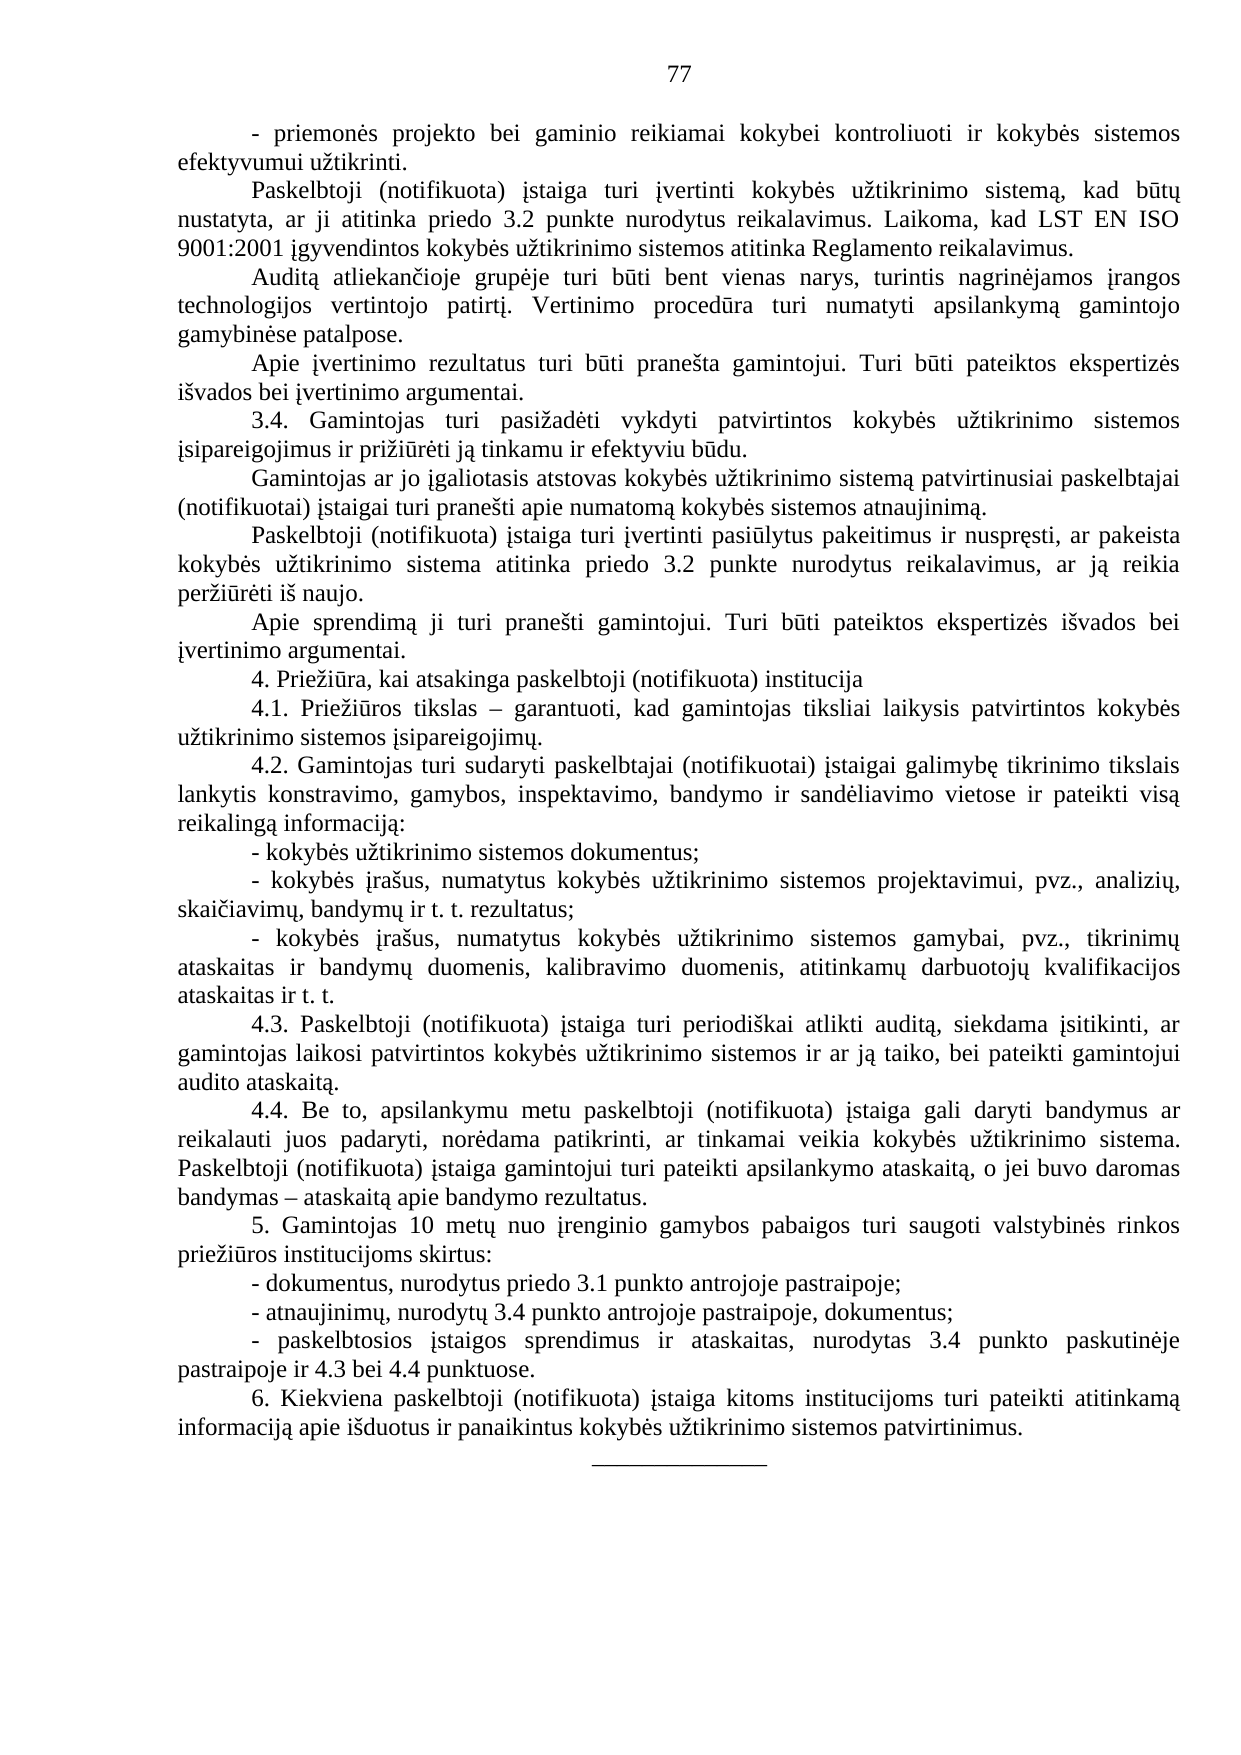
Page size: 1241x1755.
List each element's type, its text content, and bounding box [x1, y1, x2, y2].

text 5. Gamintojas 10 metų nuo įrenginio gamybos pabaigos turi saugoti valstybinės rinkos priežiūros institucijoms skirtus: [177, 1211, 1181, 1268]
text - kokybės užtikrinimo sistemos dokumentus; [177, 837, 1181, 866]
text - kokybės įrašus, numatytus kokybės užtikrinimo sistemos gamybai, pvz., tikrinimų ataskaitas ir bandymų duomenis, kalibravimo duomenis, atitinkamų darbuotojų kvalifikacijos ataskaitas ir t. t. [177, 923, 1181, 1009]
text Paskelbtoji (notifikuota) įstaiga turi įvertinti pasiūlytus pakeitimus ir nuspręsti, ar pakeista kokybės užtikrinimo sistema atitinka priedo 3.2 punkte nurodytus reikalavimus, ar ją reikia peržiūrėti iš naujo. [177, 521, 1181, 607]
text 6. Kiekviena paskelbtoji (notifikuota) įstaiga kitoms institucijoms turi pateikti atitinkamą informaciją apie išduotus ir panaikintus kokybės užtikrinimo sistemos patvirtinimus. [177, 1383, 1181, 1441]
text 4.4. Be to, apsilankymu metu paskelbtoji (notifikuota) įstaiga gali daryti bandymus ar reikalauti juos padaryti, norėdama patikrinti, ar tinkamai veikia kokybės užtikrinimo sistema. Paskelbtoji (notifikuota) įstaiga gamintojui turi pateikti apsilankymo ataskaitą, o jei buvo daromas bandymas – ataskaitą apie bandymo rezultatus. [177, 1096, 1181, 1211]
text 4.1. Priežiūros tikslas – garantuoti, kad gamintojas tiksliai laikysis patvirtintos kokybės užtikrinimo sistemos įsipareigojimų. [177, 693, 1181, 751]
text 4.3. Paskelbtoji (notifikuota) įstaiga turi periodiškai atlikti auditą, siekdama įsitikinti, ar gamintojas laikosi patvirtintos kokybės užtikrinimo sistemos ir ar ją taiko, bei pateikti gamintojui audito ataskaitą. [177, 1009, 1181, 1096]
text - priemonės projekto bei gaminio reikiamai kokybei kontroliuoti ir kokybės sistemos efektyvumui užtikrinti. [177, 118, 1181, 176]
text Apie sprendimą ji turi pranešti gamintojui. Turi būti pateiktos ekspertizės išvados bei įvertinimo argumentai. [177, 607, 1181, 664]
text Apie įvertinimo rezultatus turi būti pranešta gamintojui. Turi būti pateiktos ekspertizės išvados bei įvertinimo argumentai. [177, 348, 1181, 406]
text 4. Priežiūra, kai atsakinga paskelbtoji (notifikuota) institucija [177, 664, 1181, 693]
text ______________ [177, 1441, 1181, 1469]
text - kokybės įrašus, numatytus kokybės užtikrinimo sistemos projektavimui, pvz., analizių, skaičiavimų, bandymų ir t. t. rezultatus; [177, 866, 1181, 923]
text Gamintojas ar jo įgaliotasis atstovas kokybės užtikrinimo sistemą patvirtinusiai paskelbtajai (notifikuotai) įstaigai turi pranešti apie numatomą kokybės sistemos atnaujinimą. [177, 463, 1181, 521]
text Paskelbtoji (notifikuota) įstaiga turi įvertinti kokybės užtikrinimo sistemą, kad būtų nustatyta, ar ji atitinka priedo 3.2 punkte nurodytus reikalavimus. Laikoma, kad LST EN ISO 9001:2001 įgyvendintos kokybės užtikrinimo sistemos atitinka Reglamento reikalavimus. [177, 176, 1181, 262]
text 3.4. Gamintojas turi pasižadėti vykdyti patvirtintos kokybės užtikrinimo sistemos įsipareigojimus ir prižiūrėti ją tinkamu ir efektyviu būdu. [177, 406, 1181, 463]
text - paskelbtosios įstaigos sprendimus ir ataskaitas, nurodytas 3.4 punkto paskutinėje pastraipoje ir 4.3 bei 4.4 punktuose. [177, 1326, 1181, 1383]
text Auditą atliekančioje grupėje turi būti bent vienas narys, turintis nagrinėjamos įrangos technologijos vertintojo patirtį. Vertinimo procedūra turi numatyti apsilankymą gamintojo gamybinėse patalpose. [177, 262, 1181, 348]
text - dokumentus, nurodytus priedo 3.1 punkto antrojoje pastraipoje; [177, 1268, 1181, 1297]
text 4.2. Gamintojas turi sudaryti paskelbtajai (notifikuotai) įstaigai galimybę tikrinimo tikslais lankytis konstravimo, gamybos, inspektavimo, bandymo ir sandėliavimo vietose ir pateikti visą reikalingą informaciją: [177, 751, 1181, 837]
text - atnaujinimų, nurodytų 3.4 punkto antrojoje pastraipoje, dokumentus; [177, 1297, 1181, 1326]
